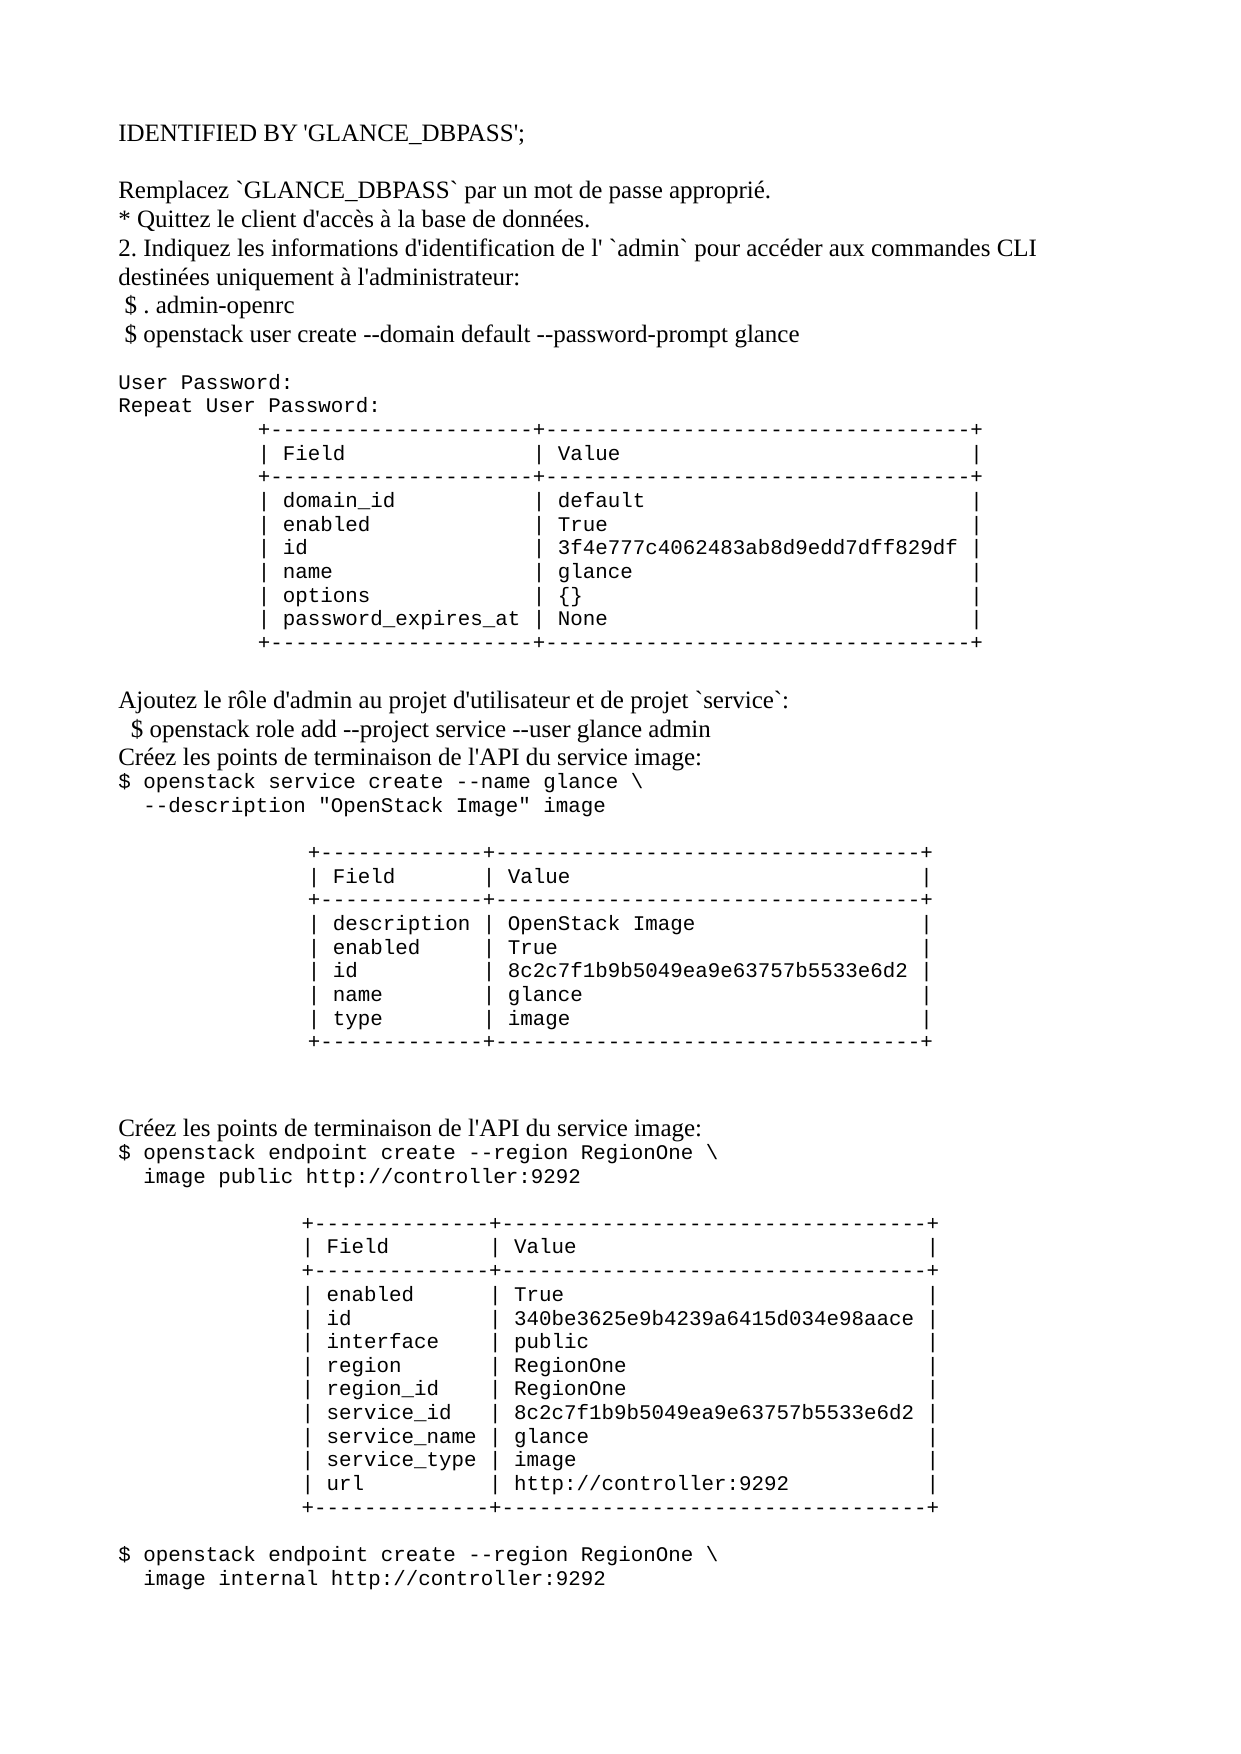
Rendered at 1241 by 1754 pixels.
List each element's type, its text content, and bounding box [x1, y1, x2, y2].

text | id | 8c2c7f1b9b5049ea9e63757b5533e6d2 | [118, 960, 1122, 984]
text $ openstack user create --domain default --password-prompt glance [118, 319, 1122, 348]
text | password_expires_at | None | [118, 608, 1122, 632]
text image public http://controller:9292 [118, 1166, 1122, 1189]
text | Field | Value | [118, 443, 1122, 466]
text | url | http://controller:9292 | [118, 1473, 1122, 1497]
text | service_id | 8c2c7f1b9b5049ea9e63757b5533e6d2 | [118, 1402, 1122, 1426]
text +--------------+----------------------------------+ [118, 1213, 1122, 1237]
text * Quittez le client d'accès à la base de données. [118, 204, 1122, 233]
text IDENTIFIED BY 'GLANCE_DBPASS'; [118, 118, 1122, 147]
text | id | 3f4e777c4062483ab8d9edd7dff829df | [118, 537, 1122, 561]
text | region | RegionOne | [118, 1355, 1122, 1378]
text | enabled | True | [118, 514, 1122, 537]
text +-------------+----------------------------------+ [118, 1031, 1122, 1055]
text | interface | public | [118, 1331, 1122, 1355]
text | options | {} | [118, 584, 1122, 608]
text $ . admin-openrc [118, 291, 1122, 319]
text +--------------+----------------------------------+ [118, 1260, 1122, 1284]
text +-------------+----------------------------------+ [118, 889, 1122, 913]
text | Field | Value | [118, 866, 1122, 889]
text +-------------+----------------------------------+ [118, 842, 1122, 866]
text User Password: [118, 372, 1122, 395]
text $ openstack service create --name glance \ [118, 771, 1122, 795]
text | id | 340be3625e9b4239a6415d034e98aace | [118, 1307, 1122, 1331]
text +--------------+----------------------------------+ [118, 1497, 1122, 1520]
text --description "OpenStack Image" image [118, 795, 1122, 818]
text Créez les points de terminaison de l'API du service image: [118, 742, 1122, 771]
text Repeat User Password: [118, 395, 1122, 419]
text Ajoutez le rôle d'admin au projet d'utilisateur et de projet `service`: [118, 685, 1122, 714]
text $ openstack endpoint create --region RegionOne \ [118, 1142, 1122, 1166]
text Remplacez `GLANCE_DBPASS` par un mot de passe approprié. [118, 176, 1122, 204]
text | description | OpenStack Image | [118, 913, 1122, 937]
text | name | glance | [118, 984, 1122, 1008]
text $ openstack endpoint create --region RegionOne \ [118, 1544, 1122, 1568]
text +---------------------+----------------------------------+ [118, 466, 1122, 490]
text image internal http://controller:9292 [118, 1568, 1122, 1591]
text | service_type | image | [118, 1449, 1122, 1473]
text +---------------------+----------------------------------+ [118, 632, 1122, 656]
text 2. Indiquez les informations d'identification de l' `admin` pour accéder aux commandes CLI destinées uniquement à l'administrateur: [118, 233, 1122, 291]
text $ openstack role add --project service --user glance admin [118, 714, 1122, 742]
text | domain_id | default | [118, 490, 1122, 514]
text Créez les points de terminaison de l'API du service image: [118, 1113, 1122, 1142]
text | name | glance | [118, 561, 1122, 584]
text +---------------------+----------------------------------+ [118, 419, 1122, 443]
text | service_name | glance | [118, 1426, 1122, 1449]
text | enabled | True | [118, 937, 1122, 960]
text | enabled | True | [118, 1284, 1122, 1307]
text | region_id | RegionOne | [118, 1378, 1122, 1402]
text | type | image | [118, 1008, 1122, 1031]
text | Field | Value | [118, 1237, 1122, 1260]
